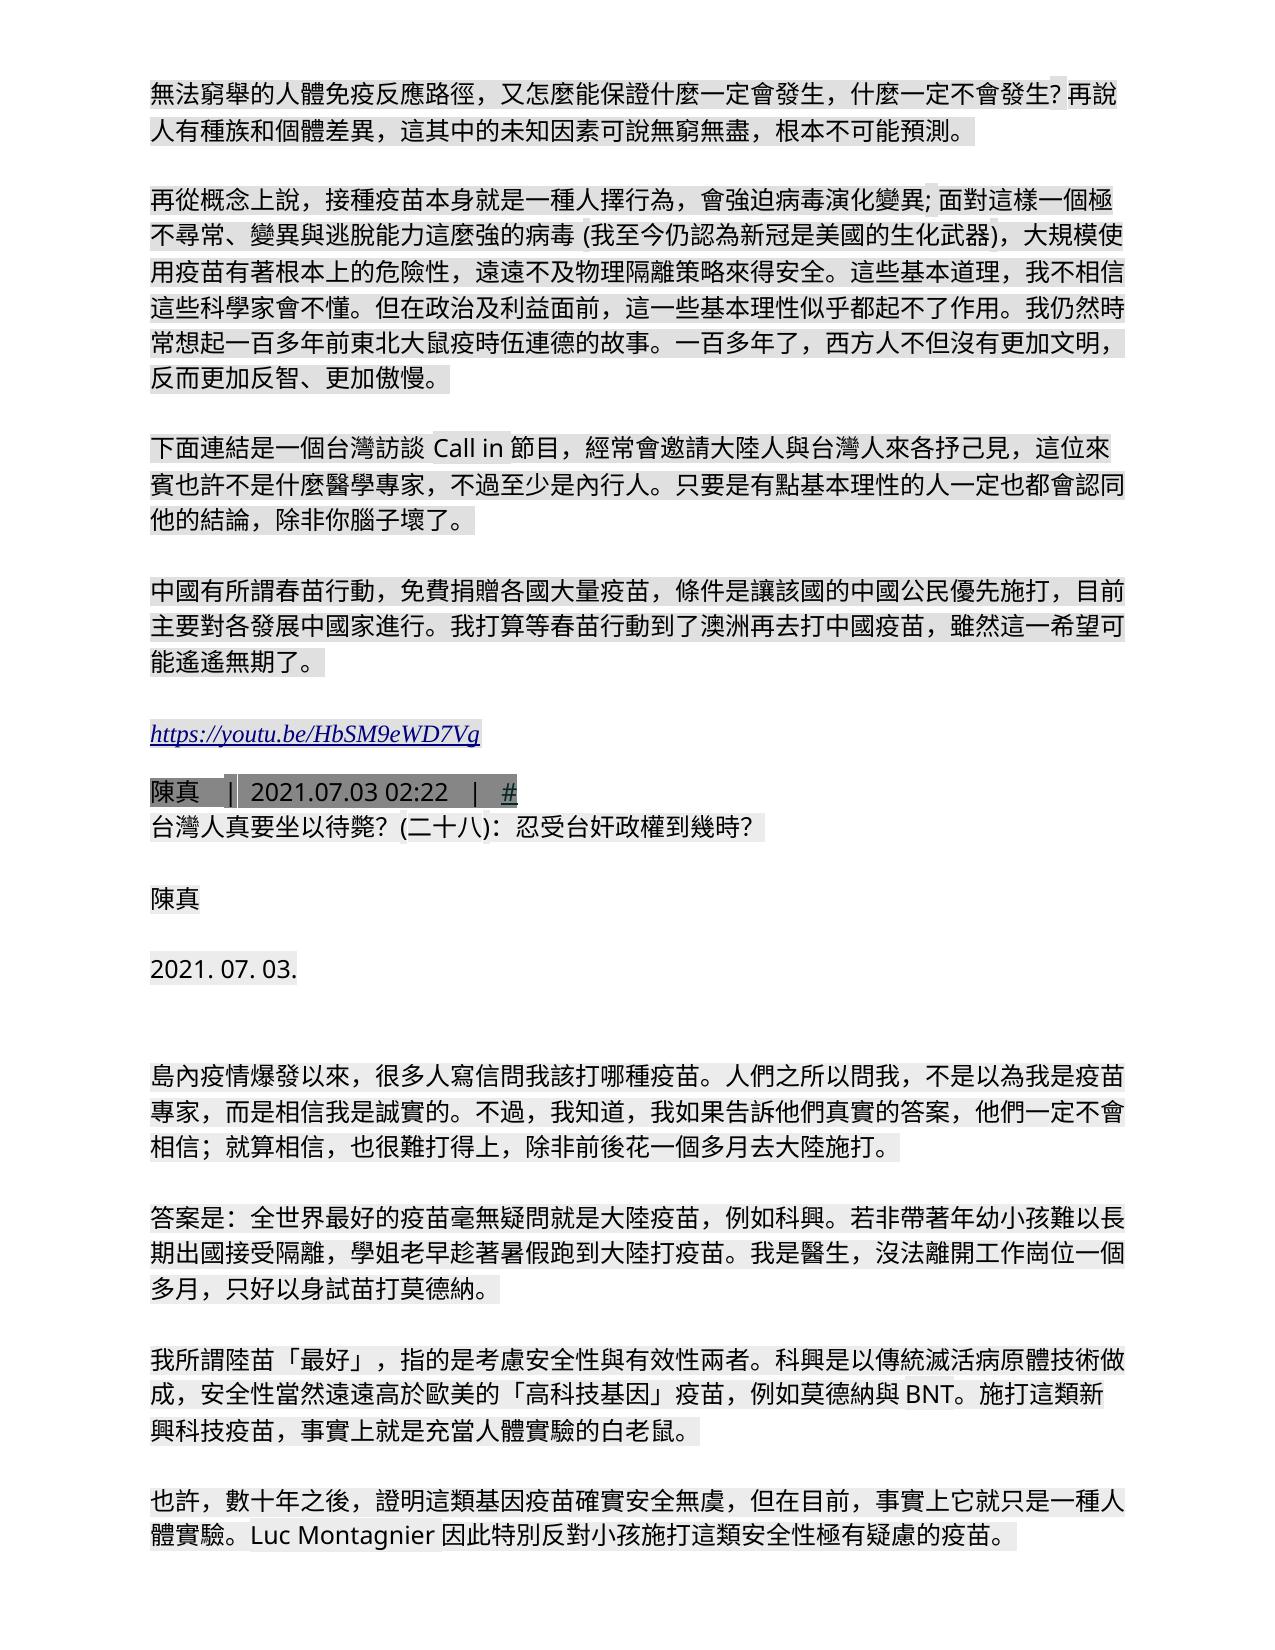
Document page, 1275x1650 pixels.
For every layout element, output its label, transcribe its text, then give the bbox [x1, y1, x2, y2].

text 陳真 | 2021.07.03 02:22 | # [150, 773, 1125, 808]
text 台灣人真要坐以待斃？(二十八)：忍受台奸政權到幾時？ 陳真 2021. 07. 03. 島內疫情爆發以來，很多人寫信問我該打哪種疫苗。人們之所以問我，不是以為我是疫苗專家，而是相信我是誠實的。不過，我知道，我如果告訴他們真實的答案，他們一定不會相信；就算相信，也很難打得上，除非前後花一個多月去大陸施打。 答案是：全世界最好的疫苗毫無疑問就是大陸疫苗，例如科興。若非帶著年幼小孩難以長期出國接受隔離，學姐老早趁著暑假跑到大陸打疫苗。我是醫生，沒法離開工作崗位一個多月，只好以身試苗打莫德納。 我所謂陸苗「最好」，指的是考慮安全性與有效性兩者。科興是以傳統滅活病原體技術做成，安全性當然遠遠高於歐美的「高科技基因」疫苗，例如莫德納與BNT。施打這類新興科技疫苗，事實上就是充當人體實驗的白老鼠。 也許，數十年之後，證明這類基因疫苗確實安全無虞，但在目前，事實上它就只是一種人體實驗。Luc Montagnier 因此特別反對小孩施打這類安全性極有疑慮的疫苗。 [150, 808, 1125, 1552]
text 無法窮舉的人體免疫反應路徑，又怎麼能保證什麼一定會發生，什麼一定不會發生? 再說人有種族和個體差異，這其中的未知因素可說無窮無盡，根本不可能預測。 再從概念上說，接種疫苗本身就是一種人擇行為，會強迫病毒演化變異; 面對這樣一個極不尋常、變異與逃脫能力這麼強的病毒 (我至今仍認為新冠是美國的生化武器)，大規模使用疫苗有著根本上的危險性，遠遠不及物理隔離策略來得安全。這些基本道理，我不相信這些科學家會不懂。但在政治及利益面前，這一些基本理性似乎都起不了作用。我仍然時常想起一百多年前東北大鼠疫時伍連德的故事。一百多年了，西方人不但沒有更加文明，反而更加反智、更加傲慢。 下面連結是一個台灣訪談 Call in 節目，經常會邀請大陸人與台灣人來各抒己見，這位來賓也許不是什麼醫學專家，不過至少是內行人。只要是有點基本理性的人一定也都會認同他的結論，除非你腦子壞了。 中國有所謂春苗行動，免費捐贈各國大量疫苗，條件是讓該國的中國公民優先施打，目前主要對各發展中國家進行。我打算等春苗行動到了澳洲再去打中國疫苗，雖然這一希望可能遙遙無期了。 https://youtu.be/HbSM9eWD7Vg [150, 75, 1125, 748]
